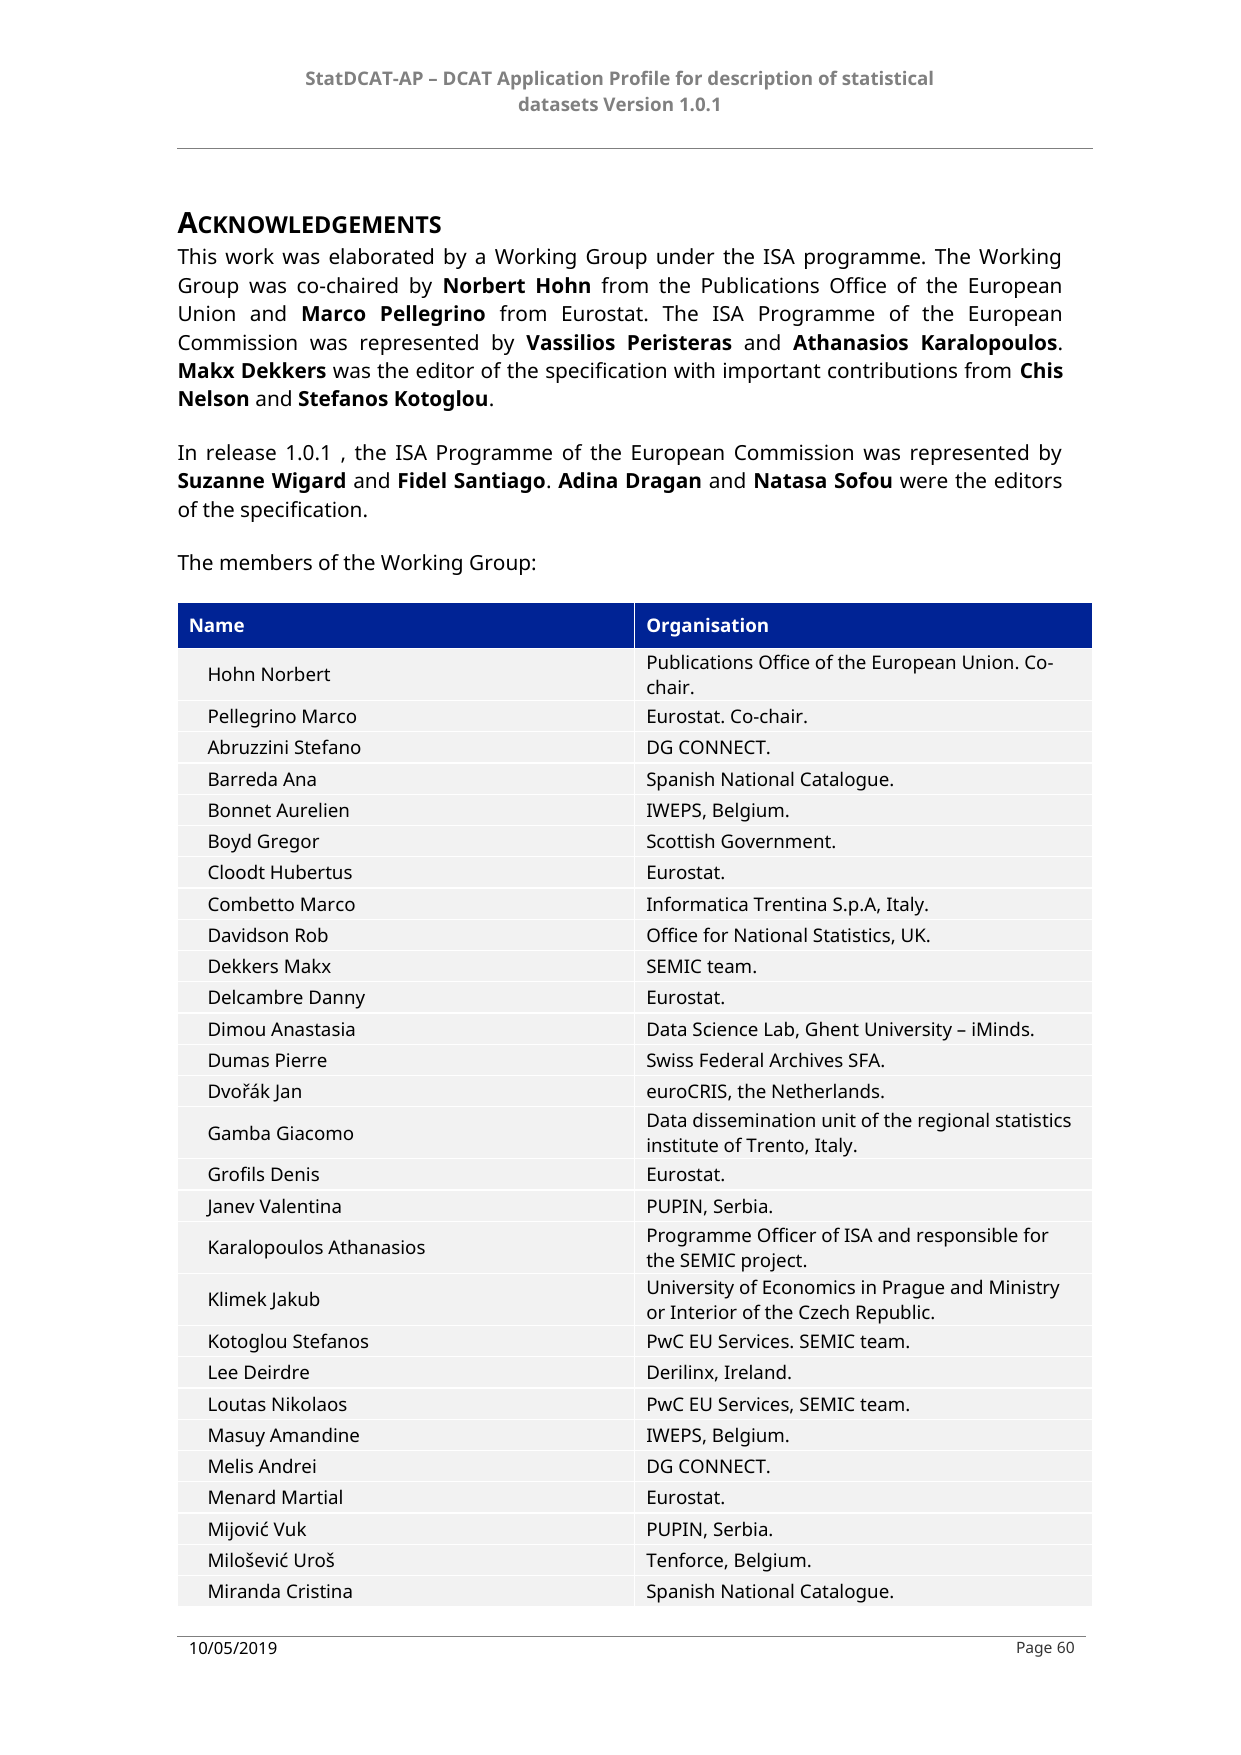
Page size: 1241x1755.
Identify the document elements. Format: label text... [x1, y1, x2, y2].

table_cell Grofils Denis [178, 1159, 634, 1189]
table_cell Tenforce, Belgium. [635, 1545, 1092, 1575]
table_cell Eurostat. [635, 1482, 1092, 1512]
table_cell Eurostat. [635, 982, 1092, 1012]
table_cell Dekkers Makx [178, 951, 634, 981]
table_cell Boyd Gregor [178, 826, 634, 856]
text In release 1.0.1 , the ISA Programme of the European Commission was represented by Suzanne Wigard and Fidel Santiago. Adina Dragan and Natasa Sofou were the editors of the specification. [177, 438, 1063, 523]
table_cell Dvořák Jan [178, 1076, 634, 1106]
text This work was elaborated by a Working Group under the ISA programme. The Working Group was co-chaired by Norbert Hohn from the Publications Office of the European Union and Marco Pellegrino from Eurostat. The ISA Programme of the European Commission was represented by Vassilios Peristeras and Athanasios Karalopoulos. Makx Dekkers was the editor of the specification with important contributions from Chis Nelson and Stefanos Kotoglou. [177, 242, 1063, 413]
table_cell Spanish National Catalogue. [635, 764, 1092, 794]
table_cell euroCRIS, the Netherlands. [635, 1076, 1092, 1106]
table_cell Swiss Federal Archives SFA. [635, 1045, 1092, 1075]
table_cell SEMIC team. [635, 951, 1092, 981]
table_cell IWEPS, Belgium. [635, 795, 1092, 825]
table_cell Informatica Trentina S.p.A, Italy. [635, 889, 1092, 919]
table_cell Miranda Cristina [178, 1576, 634, 1606]
table_cell Janev Valentina [178, 1191, 634, 1221]
table_cell Combetto Marco [178, 889, 634, 919]
table_cell Scottish Government. [635, 826, 1092, 856]
text The members of the Working Group: [177, 548, 1063, 577]
table_cell DG CONNECT. [635, 732, 1092, 762]
table_header Name [178, 603, 634, 648]
table_cell Abruzzini Stefano [178, 732, 634, 762]
table_cell Masuy Amandine [178, 1420, 634, 1450]
table_cell Pellegrino Marco [178, 701, 634, 731]
table_cell PUPIN, Serbia. [635, 1191, 1092, 1221]
table_cell Dumas Pierre [178, 1045, 634, 1075]
table_header Organisation [635, 603, 1092, 648]
table_cell Kotoglou Stefanos [178, 1326, 634, 1356]
table_cell Eurostat. Co-chair. [635, 701, 1092, 731]
table_cell Derilinx, Ireland. [635, 1357, 1092, 1387]
table_cell Davidson Rob [178, 920, 634, 950]
table_cell Programme Officer of ISA and responsible for the SEMIC project. [635, 1222, 1092, 1273]
table_cell Bonnet Aurelien [178, 795, 634, 825]
table_cell Hohn Norbert [178, 649, 634, 700]
table_cell DG CONNECT. [635, 1451, 1092, 1481]
table_cell PwC EU Services, SEMIC team. [635, 1389, 1092, 1419]
table_cell Cloodt Hubertus [178, 857, 634, 887]
table_cell Loutas Nikolaos [178, 1389, 634, 1419]
table_cell Barreda Ana [178, 764, 634, 794]
table_cell Eurostat. [635, 857, 1092, 887]
table_cell Dimou Anastasia [178, 1014, 634, 1044]
table_cell Gamba Giacomo [178, 1107, 634, 1158]
table_cell IWEPS, Belgium. [635, 1420, 1092, 1450]
table_cell Menard Martial [178, 1482, 634, 1512]
table_cell University of Economics in Prague and Ministry or Interior of the Czech Republic. [635, 1274, 1092, 1325]
table_cell Data Science Lab, Ghent University – iMinds. [635, 1014, 1092, 1044]
table_cell PwC EU Services. SEMIC team. [635, 1326, 1092, 1356]
table_cell Melis Andrei [178, 1451, 634, 1481]
table_cell Eurostat. [635, 1159, 1092, 1189]
subtitle Acknowledgements [177, 203, 1063, 242]
table_cell Milošević Uroš [178, 1545, 634, 1575]
table_cell Spanish National Catalogue. [635, 1576, 1092, 1606]
table_cell Lee Deirdre [178, 1357, 634, 1387]
table_cell Mijović Vuk [178, 1514, 634, 1544]
table_cell Delcambre Danny [178, 982, 634, 1012]
table_cell Publications Office of the European Union. Co-chair. [635, 649, 1092, 700]
table_cell Karalopoulos Athanasios [178, 1222, 634, 1273]
table_cell Office for National Statistics, UK. [635, 920, 1092, 950]
table_cell PUPIN, Serbia. [635, 1514, 1092, 1544]
table_cell Klimek Jakub [178, 1274, 634, 1325]
table_cell Data dissemination unit of the regional statistics institute of Trento, Italy. [635, 1107, 1092, 1158]
